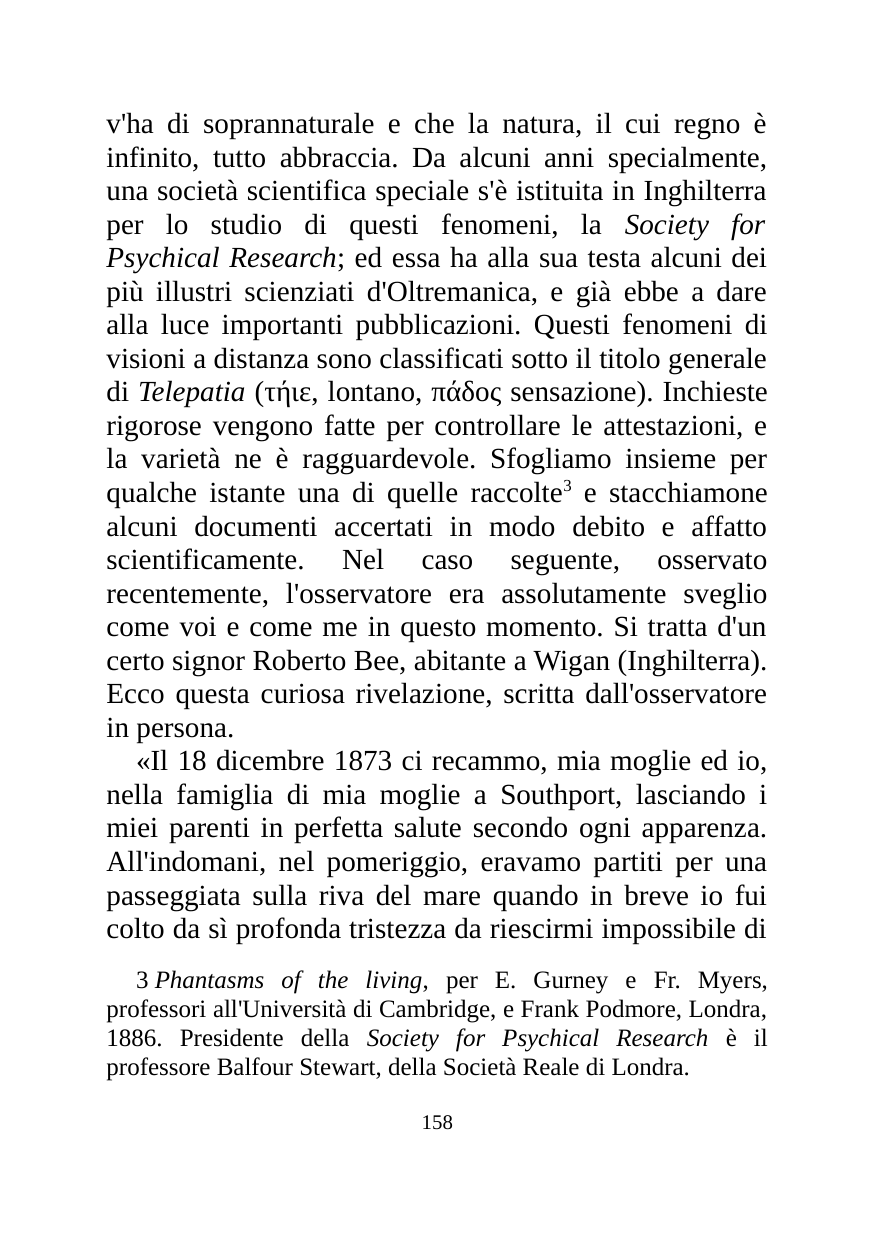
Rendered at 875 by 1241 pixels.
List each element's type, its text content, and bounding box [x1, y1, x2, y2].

text «Il 18 dicembre 1873 ci recammo, mia moglie ed io, nella famiglia di mia moglie a Southport, lasciando i miei parenti in perfetta salute secondo ogni apparenza. All'indomani, nel pomeriggio, eravamo partiti per una passeggiata sulla riva del mare quando in breve io fui colto da sì profonda tristezza da riescirmi impossibile di [106, 743, 768, 945]
text Phantasms of the living, per E. Gurney e Fr. Myers, professori all'Università di Cambridge, e Frank Podmore, Londra, 1886. Presidente della Society for Psychical Research è il professore Balfour Stewart, della Società Reale di Londra. [106, 965, 768, 1080]
text v'ha di soprannaturale e che la natura, il cui regno è infinito, tutto abbraccia. Da alcuni anni specialmente, una società scientifica speciale s'è istituita in Inghilterra per lo studio di questi fenomeni, la Society for Psychical Research; ed essa ha alla sua testa alcuni dei più illustri scienziati d'Oltremanica, e già ebbe a dare alla luce importanti pubblicazioni. Questi fenomeni di visioni a distanza sono classificati sotto il titolo generale di Telepatia (τήιε, lontano, πάδος sensazione). Inchieste rigorose vengono fatte per controllare le attestazioni, e la varietà ne è ragguardevole. Sfogliamo insieme per qualche istante una di quelle raccolte e stacchiamone alcuni documenti accertati in modo debito e affatto scientificamente. Nel caso seguente, osservato recentemente, l'osservatore era assolutamente sveglio come voi e come me in questo momento. Si tratta d'un certo signor Roberto Bee, abitante a Wigan (Inghilterra). Ecco questa curiosa rivelazione, scritta dall'osservatore in persona. [106, 106, 768, 743]
